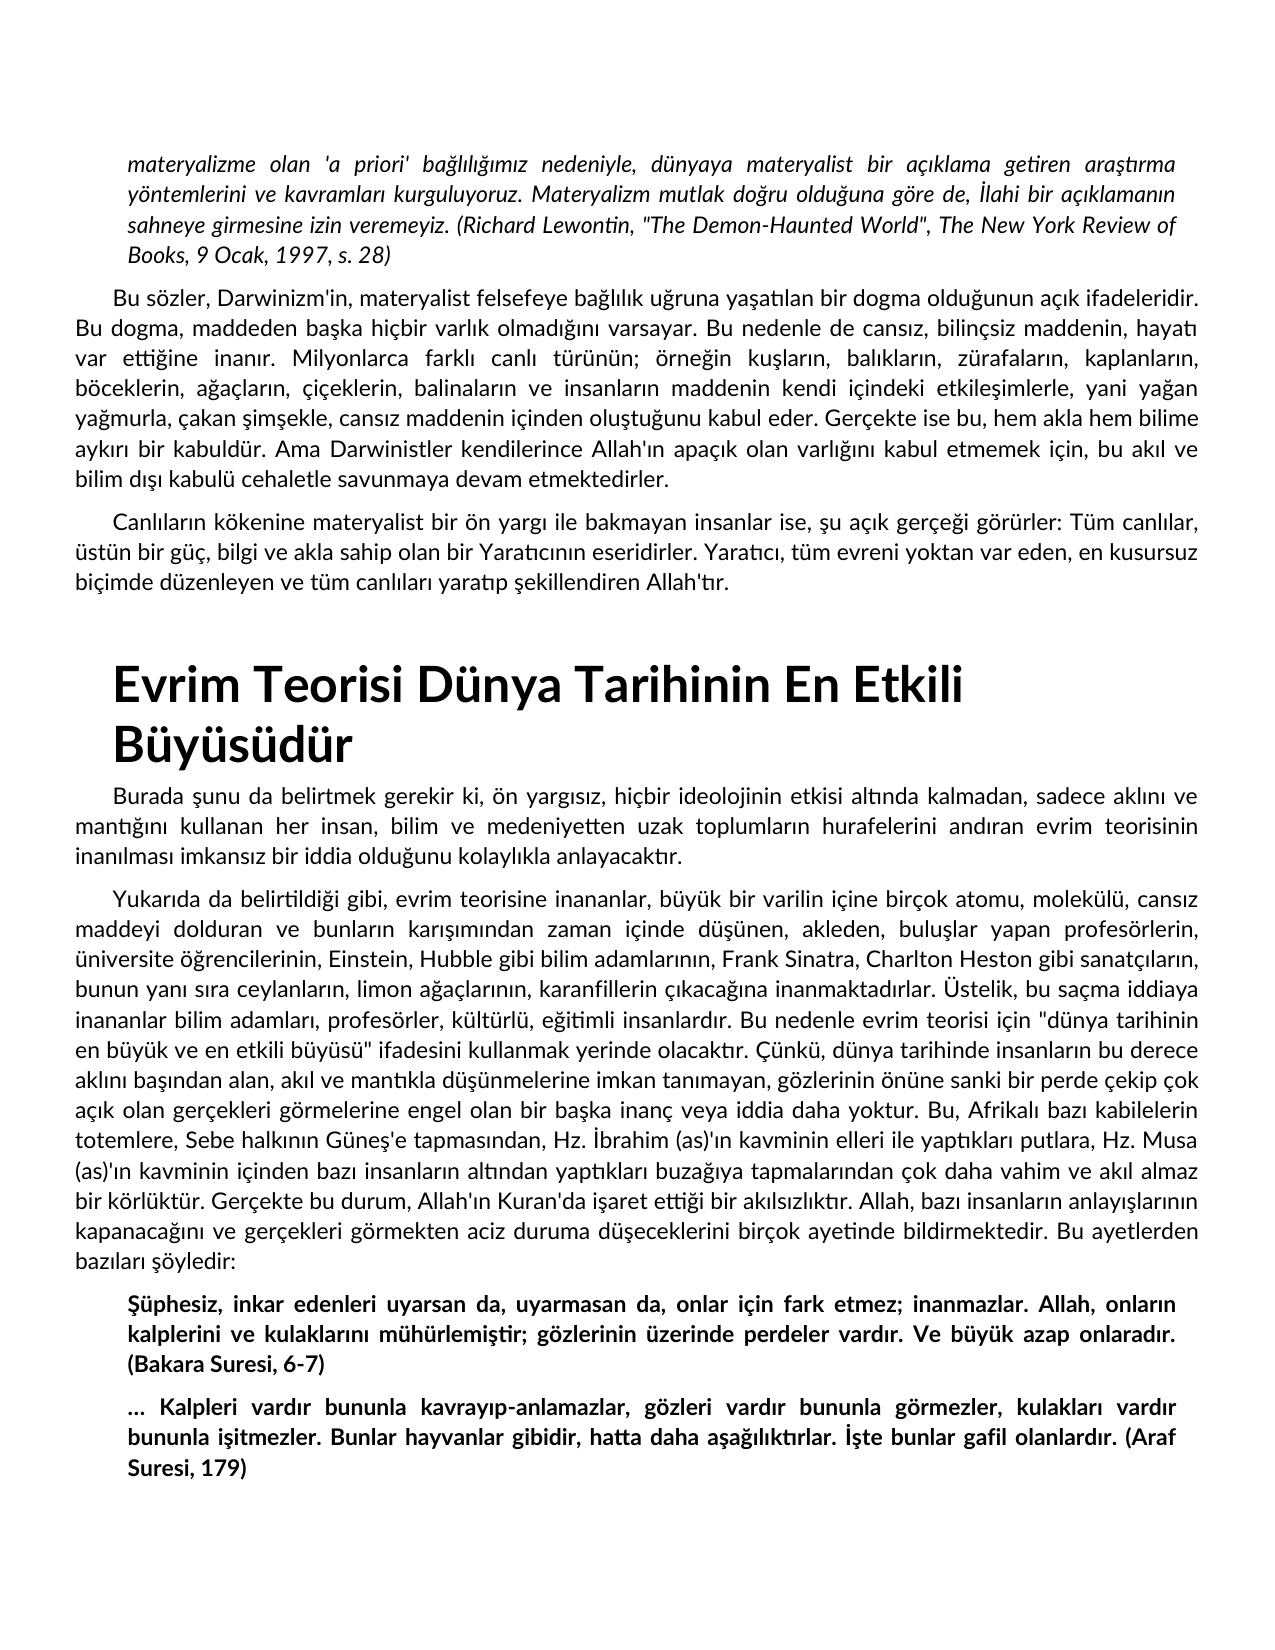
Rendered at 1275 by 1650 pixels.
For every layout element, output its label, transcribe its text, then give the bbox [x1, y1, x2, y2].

text Burada şunu da belirtmek gerekir ki, ön yargısız, hiçbir ideolojinin etkisi altında kalmadan, sadece aklını ve mantığını kullanan her insan, bilim ve medeniyetten uzak toplumların hurafelerini andıran evrim teorisinin inanılması imkansız bir iddia olduğunu kolaylıkla anlayacaktır. [75, 781, 1200, 869]
subtitle Evrim Teorisi Dünya Tarihinin En Etkili Büyüsüdür [112, 653, 1200, 773]
text materyalizme olan 'a priori' bağlılığımız nedeniyle, dünyaya materyalist bir açıklama getiren araştırma yöntemlerini ve kavramları kurguluyoruz. Materyalizm mutlak doğru olduğuna göre de, İlahi bir açıklamanın sahneye girmesine izin veremeyiz. (Richard Lewontin, "The Demon-Haunted World", The New York Review of Books, 9 Ocak, 1997, s. 28) [127, 150, 1177, 268]
text Yukarıda da belirtildiği gibi, evrim teorisine inananlar, büyük bir varilin içine birçok atomu, molekülü, cansız maddeyi dolduran ve bunların karışımından zaman içinde düşünen, akleden, buluşlar yapan profesörlerin, üniversite öğrencilerinin, Einstein, Hubble gibi bilim adamlarının, Frank Sinatra, Charlton Heston gibi sanatçıların, bunun yanı sıra ceylanların, limon ağaçlarının, karanfillerin çıkacağına inanmaktadırlar. Üstelik, bu saçma iddiaya inananlar bilim adamları, profesörler, kültürlü, eğitimli insanlardır. Bu nedenle evrim teorisi için "dünya tarihinin en büyük ve en etkili büyüsü" ifadesini kullanmak yerinde olacaktır. Çünkü, dünya tarihinde insanların bu derece aklını başından alan, akıl ve mantıkla düşünmelerine imkan tanımayan, gözlerinin önüne sanki bir perde çekip çok açık olan gerçekleri görmelerine engel olan bir başka inanç veya iddia daha yoktur. Bu, Afrikalı bazı kabilelerin totemlere, Sebe halkının Güneş'e tapmasından, Hz. İbrahim (as)'ın kavminin elleri ile yaptıkları putlara, Hz. Musa (as)'ın kavminin içinden bazı insanların altından yaptıkları buzağıya tapmalarından çok daha vahim ve akıl almaz bir körlüktür. Gerçekte bu durum, Allah'ın Kuran'da işaret ettiği bir akılsızlıktır. Allah, bazı insanların anlayışlarının kapanacağını ve gerçekleri görmekten aciz duruma düşeceklerini birçok ayetinde bildirmektedir. Bu ayetlerden bazıları şöyledir: [75, 884, 1200, 1274]
text … Kalpleri vardır bununla kavrayıp-anlamazlar, gözleri vardır bununla görmezler, kulakları vardır bununla işitmezler. Bunlar hayvanlar gibidir, hatta daha aşağılıktırlar. İşte bunlar gafil olanlardır. (Araf Suresi, 179) [127, 1393, 1177, 1481]
text Bu sözler, Darwinizm'in, materyalist felsefeye bağlılık uğruna yaşatılan bir dogma olduğunun açık ifadeleridir. Bu dogma, maddeden başka hiçbir varlık olmadığını varsayar. Bu nedenle de cansız, bilinçsiz maddenin, hayatı var ettiğine inanır. Milyonlarca farklı canlı türünün; örneğin kuşların, balıkların, zürafaların, kaplanların, böceklerin, ağaçların, çiçeklerin, balinaların ve insanların maddenin kendi içindeki etkileşimlerle, yani yağan yağmurla, çakan şimşekle, cansız maddenin içinden oluştuğunu kabul eder. Gerçekte ise bu, hem akla hem bilime aykırı bir kabuldür. Ama Darwinistler kendilerince Allah'ın apaçık olan varlığını kabul etmemek için, bu akıl ve bilim dışı kabulü cehaletle savunmaya devam etmektedirler. [75, 283, 1200, 492]
text Şüphesiz, inkar edenleri uyarsan da, uyarmasan da, onlar için fark etmez; inanmazlar. Allah, onların kalplerini ve kulaklarını mühürlemiştir; gözlerinin üzerinde perdeler vardır. Ve büyük azap onlaradır. (Bakara Suresi, 6-7) [127, 1290, 1177, 1378]
text Canlıların kökenine materyalist bir ön yargı ile bakmayan insanlar ise, şu açık gerçeği görürler: Tüm canlılar, üstün bir güç, bilgi ve akla sahip olan bir Yaratıcının eseridirler. Yaratıcı, tüm evreni yoktan var eden, en kusursuz biçimde düzenleyen ve tüm canlıları yaratıp şekillendiren Allah'tır. [75, 507, 1200, 595]
